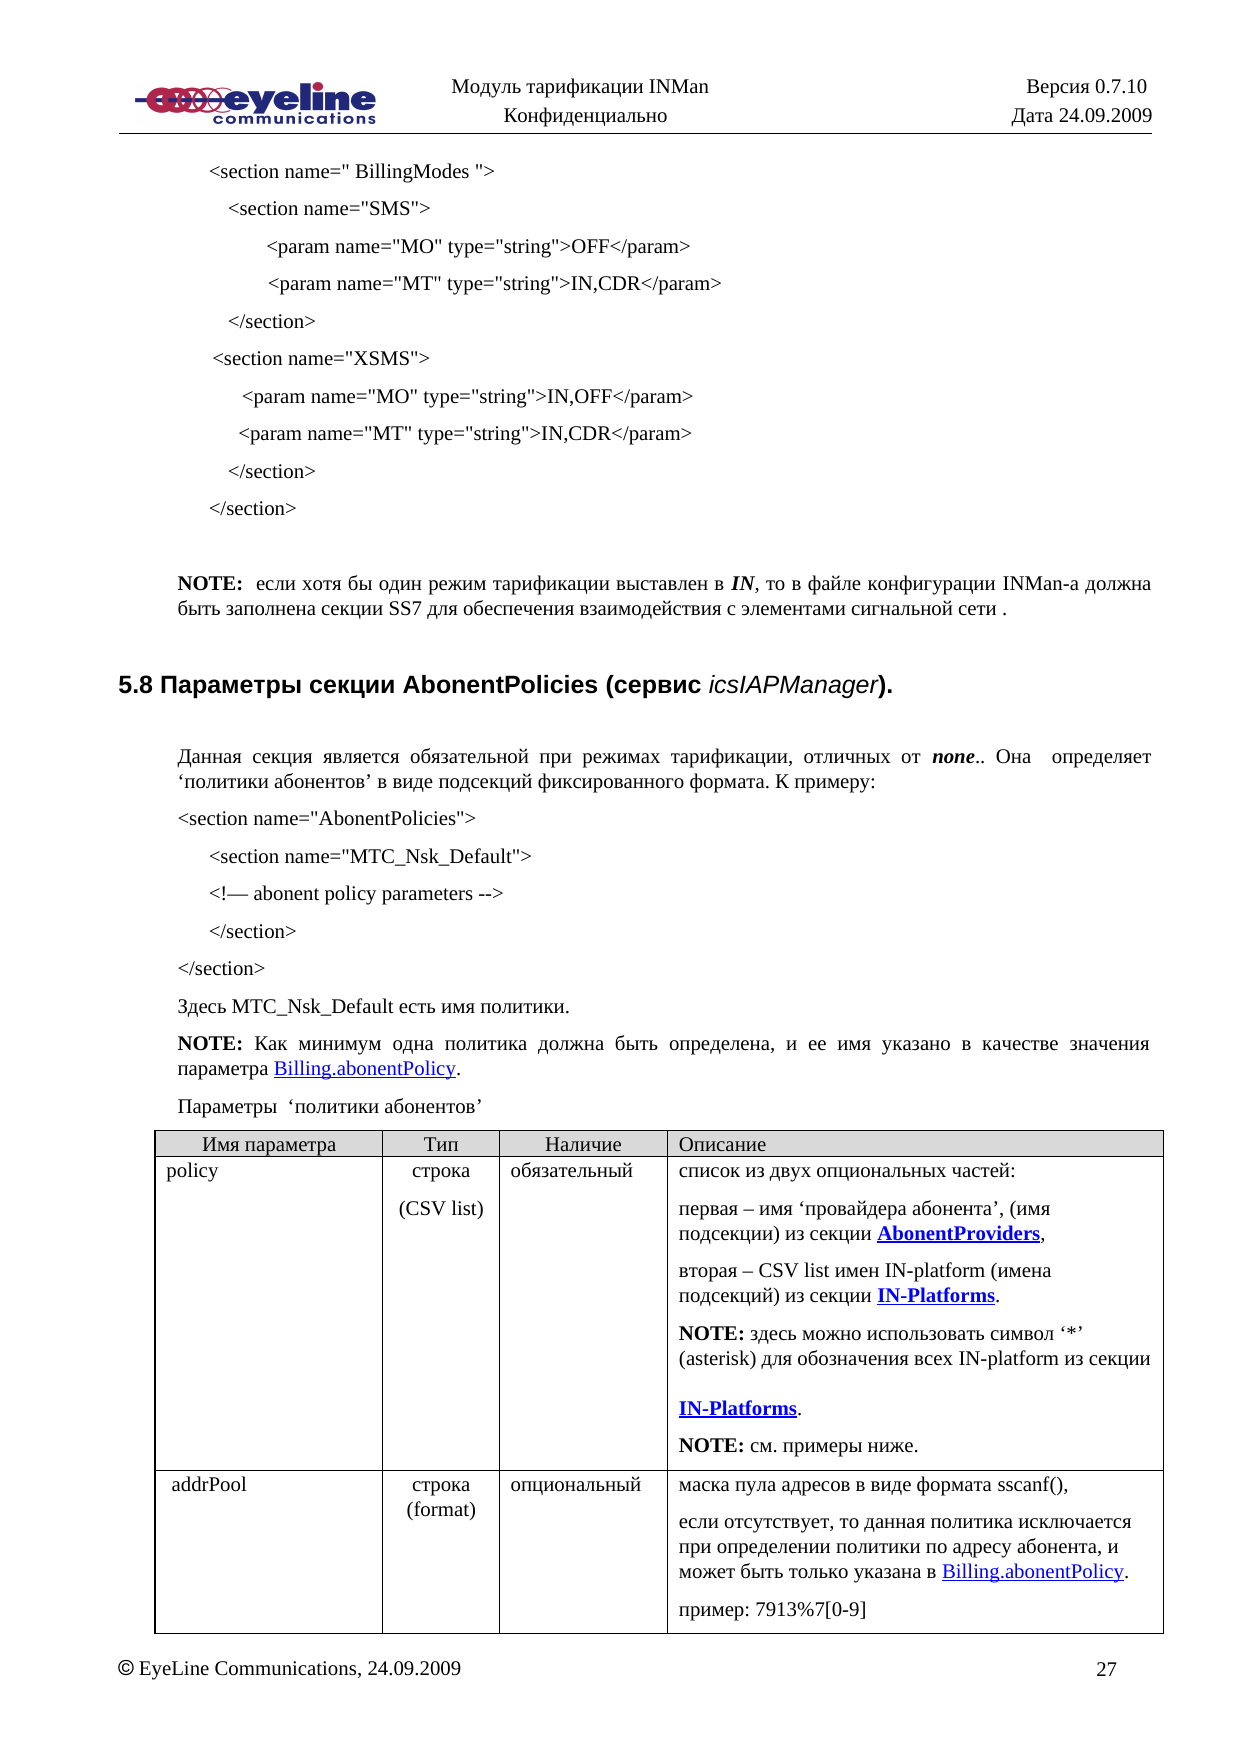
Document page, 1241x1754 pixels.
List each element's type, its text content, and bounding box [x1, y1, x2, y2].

text <param name="MT" type="string">IN,CDR</param> [207, 420, 1151, 445]
text <param name="MO" type="string">IN,OFF</param> [177, 383, 1151, 408]
text </section> [177, 918, 1151, 943]
text </section> [207, 308, 1151, 333]
table_header Имя параметра [156, 1131, 382, 1156]
text NOTE: Как минимум одна политика должна быть определена, и ее имя указано в качестве значения параметра Billing.abonentPolicy. [177, 1030, 1151, 1080]
table_header Наличие [500, 1131, 667, 1156]
text <section name="SMS"> [207, 195, 1151, 220]
table_cell строка (CSV list) [383, 1157, 499, 1470]
table_cell список из двух опциональных частей: первая – имя ‘провайдера абонента’, (имя подсекции) из секции AbonentProviders, вторая – CSV list имен IN-platform (имена подсекций) из секции IN-Platforms. NOTE: здесь можно использовать символ ‘*’ (asterisk) для обозначения всех IN-platform из секции IN-Platforms. NOTE: см. примеры ниже. [668, 1157, 1163, 1470]
text </section> [207, 458, 1151, 483]
table_cell policy [156, 1157, 382, 1470]
table_header Описание [668, 1131, 1163, 1156]
text Данная секция является обязательной при режимах тарификации, отличных от none.. Она определяет ‘политики абонентов’ в виде подсекций фиксированного формата. К примеру: [177, 743, 1151, 793]
text <section name="AbonentPolicies"> [177, 805, 1151, 830]
table_header Тип [383, 1131, 499, 1156]
text Параметры ‘политики абонентов’ [177, 1093, 1151, 1118]
table_cell строка (format) [383, 1471, 499, 1633]
table_cell опциональный [500, 1471, 667, 1633]
text <section name="MTC_Nsk_Default"> [177, 843, 1151, 868]
text NOTE: если хотя бы один режим тарификации выставлен в IN, то в файле конфигурации INMan-a должна быть заполнена секции SS7 для обеспечения взаимодействия с элементами сигнальной сети . [177, 570, 1151, 620]
table_cell addrPool [156, 1471, 382, 1633]
text <param name="MT" type="string">IN,CDR</param> [236, 270, 1151, 295]
picture [135, 82, 376, 124]
text </section> [177, 495, 1151, 520]
text <!— abonent policy parameters --> [177, 880, 1151, 905]
table_cell маска пула адресов в виде формата sscanf(), если отсутствует, то данная политика исключается при определении политики по адресу абонента, и может быть только указана в Billing.abonentPolicy. пример: 7913%7[0-9] [668, 1471, 1163, 1633]
subtitle Параметры секции AbonentPolicies (сервис icsIAPManager). [118, 670, 1151, 699]
text <section name="XSMS"> [177, 345, 1151, 370]
text <param name="MO" type="string">OFF</param> [177, 233, 1151, 258]
text Здесь MTC_Nsk_Default есть имя политики. [177, 993, 1151, 1018]
text </section> [177, 955, 1151, 980]
table_cell обязательный [500, 1157, 667, 1470]
text <section name=" BillingModes "> [177, 158, 1151, 183]
